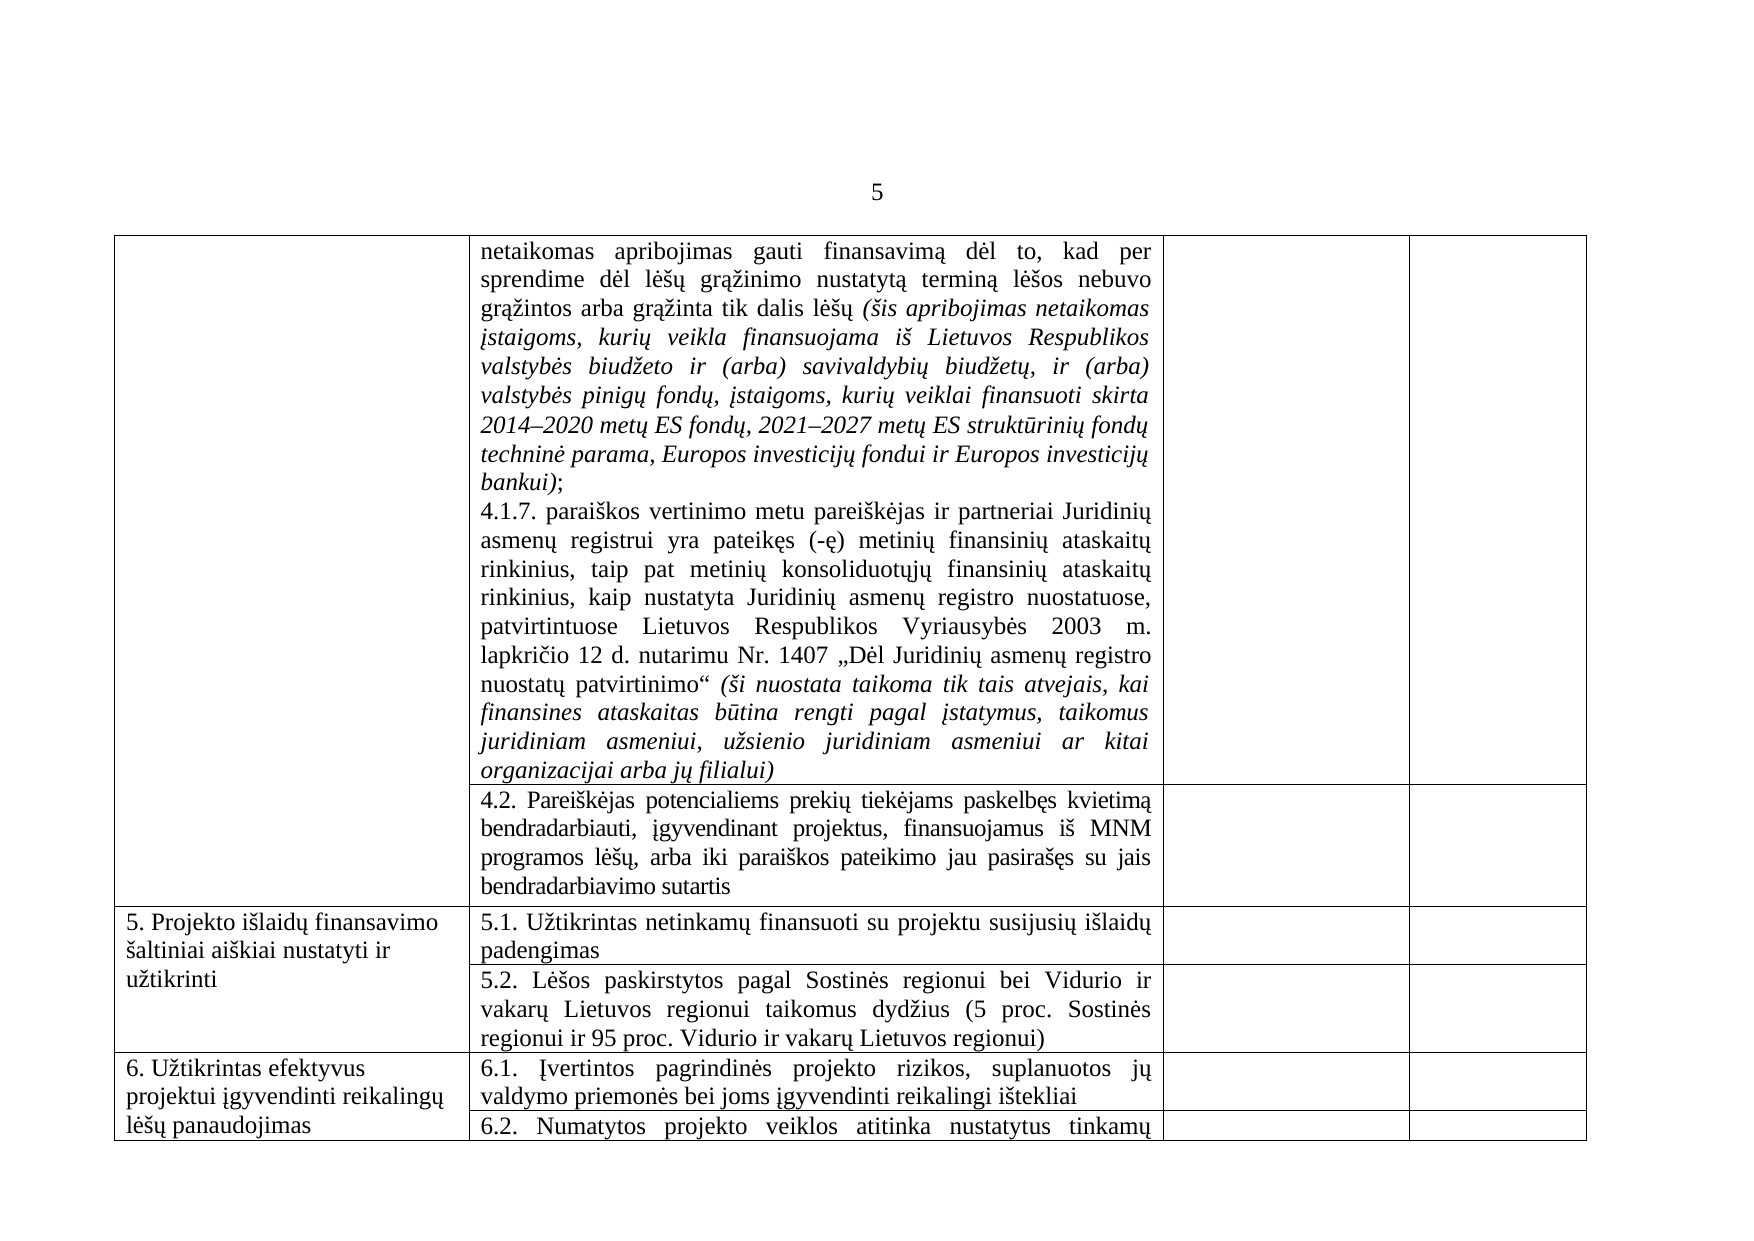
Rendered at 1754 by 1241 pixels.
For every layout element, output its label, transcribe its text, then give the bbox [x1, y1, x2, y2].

table_cell 6.2. Numatytos projekto veiklos atitinka nustatytus tinkamų [470, 1111, 1163, 1140]
table_cell [1164, 785, 1409, 906]
table_cell [1410, 965, 1586, 1052]
table_cell [1164, 1111, 1409, 1140]
table_cell 6.1. Įvertintos pagrindinės projekto rizikos, suplanuotos jų valdymo priemonės bei joms įgyvendinti reikalingi ištekliai [470, 1053, 1163, 1110]
table_cell [115, 236, 469, 906]
table_cell [1410, 785, 1586, 906]
table_cell [1410, 236, 1586, 784]
table_cell [1164, 236, 1409, 784]
table_cell 5.2. Lėšos paskirstytos pagal Sostinės regionui bei Vidurio ir vakarų Lietuvos regionui taikomus dydžius (5 proc. Sostinės regionui ir 95 proc. Vidurio ir vakarų Lietuvos regionui) [470, 965, 1163, 1052]
table_cell 5. Projekto išlaidų finansavimo šaltiniai aiškiai nustatyti ir užtikrinti [115, 907, 469, 1052]
table_cell [1410, 907, 1586, 964]
table_cell [1164, 1053, 1409, 1110]
table_cell [1410, 1053, 1586, 1110]
table_cell [1164, 907, 1409, 964]
table_cell 5.1. Užtikrintas netinkamų finansuoti su projektu susijusių išlaidų padengimas [470, 907, 1163, 964]
table_cell netaikomas apribojimas gauti finansavimą dėl to, kad per sprendime dėl lėšų grąžinimo nustatytą terminą lėšos nebuvo grąžintos arba grąžinta tik dalis lėšų (šis apribojimas netaikomas įstaigoms, kurių veikla finansuojama iš Lietuvos Respublikos valstybės biudžeto ir (arba) savivaldybių biudžetų, ir (arba) valstybės pinigų fondų, įstaigoms, kurių veiklai finansuoti skirta 2014–2020 metų ES fondų, 2021–2027 metų ES struktūrinių fondų techninė parama, Europos investicijų fondui ir Europos investicijų bankui); 4.1.7. paraiškos vertinimo metu pareiškėjas ir partneriai Juridinių asmenų registrui yra pateikęs (-ę) metinių finansinių ataskaitų rinkinius, taip pat metinių konsoliduotųjų finansinių ataskaitų rinkinius, kaip nustatyta Juridinių asmenų registro nuostatuose, patvirtintuose Lietuvos Respublikos Vyriausybės 2003 m. lapkričio 12 d. nutarimu Nr. 1407 „Dėl Juridinių asmenų registro nuostatų patvirtinimo“ (ši nuostata taikoma tik tais atvejais, kai finansines ataskaitas būtina rengti pagal įstatymus, taikomus juridiniam asmeniui, užsienio juridiniam asmeniui ar kitai organizacijai arba jų filialui) [470, 236, 1163, 784]
table_cell [1164, 965, 1409, 1052]
table_cell 6. Užtikrintas efektyvus projektui įgyvendinti reikalingų lėšų panaudojimas [115, 1053, 469, 1140]
table_cell [1410, 1111, 1586, 1140]
table_cell 4.2. Pareiškėjas potencialiems prekių tiekėjams paskelbęs kvietimą bendradarbiauti, įgyvendinant projektus, finansuojamus iš MNM programos lėšų, arba iki paraiškos pateikimo jau pasirašęs su jais bendradarbiavimo sutartis [470, 785, 1163, 906]
